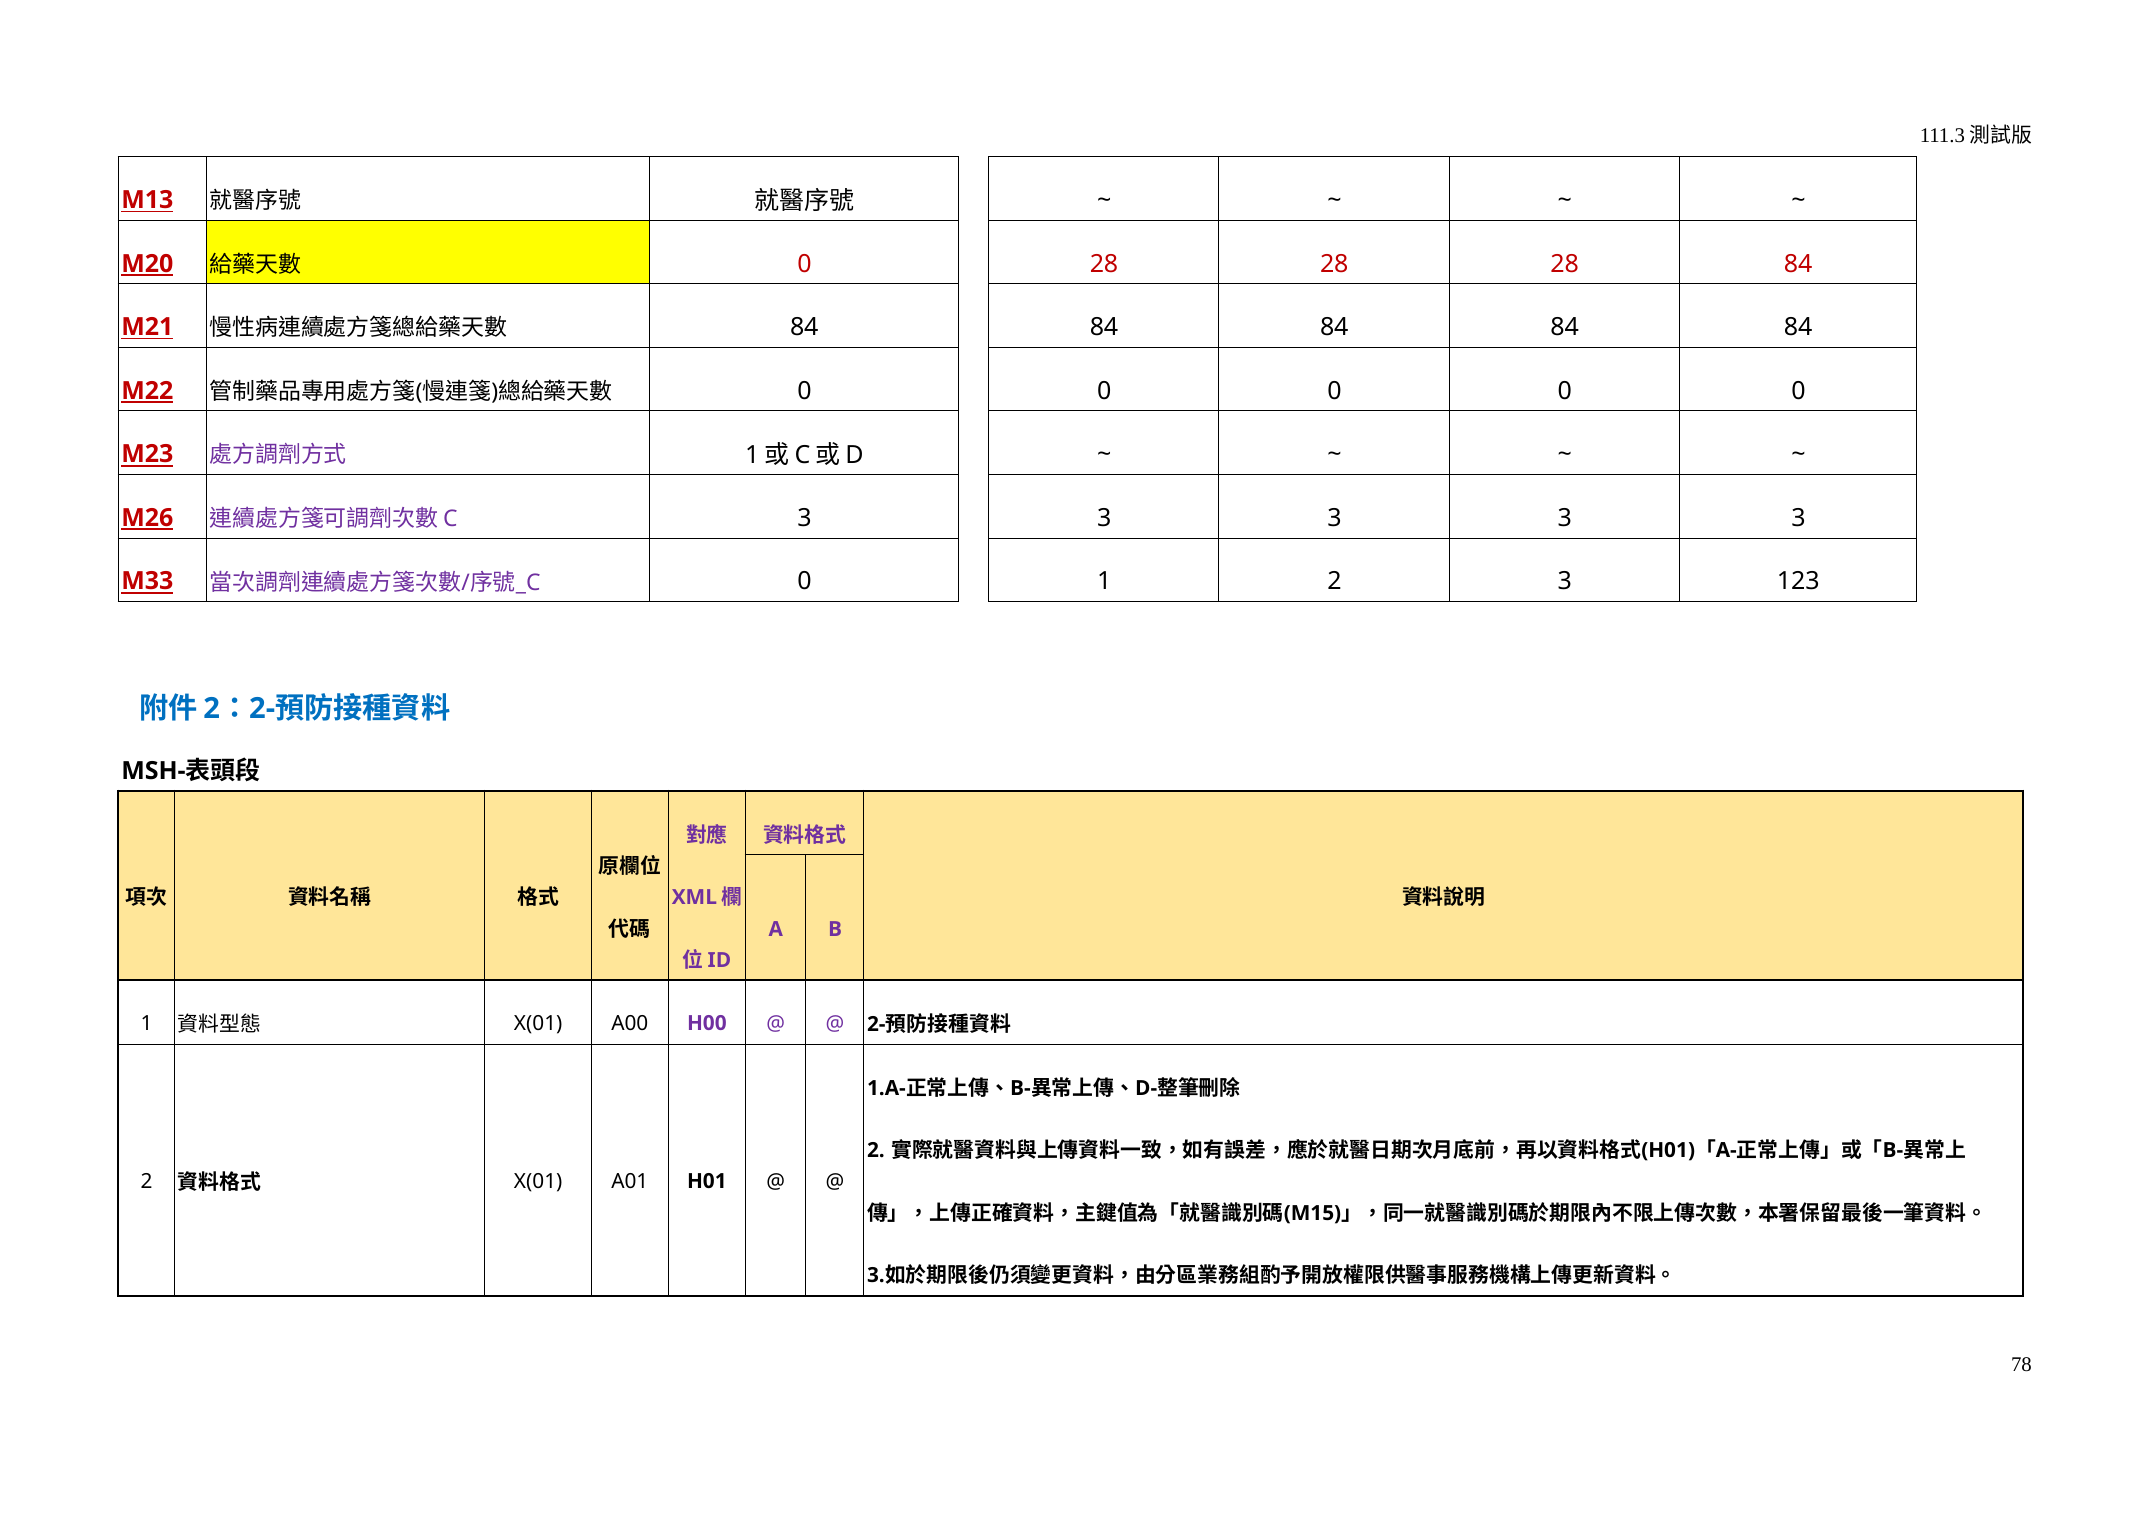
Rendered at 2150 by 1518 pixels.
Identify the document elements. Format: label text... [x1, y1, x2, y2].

table_cell 84 [1450, 284, 1679, 347]
table_header [591, 727, 668, 789]
table_cell ~ [1680, 157, 1916, 220]
table_cell [959, 283, 988, 347]
table_cell 28 [1450, 221, 1679, 283]
table_cell @ [746, 981, 805, 1044]
table_cell 28 [989, 221, 1218, 283]
table_cell 0 [1219, 348, 1449, 410]
table_cell 0 [650, 539, 958, 601]
table_cell 84 [989, 284, 1218, 347]
table_cell 資料格式 [175, 1045, 484, 1295]
table_cell @ [746, 1045, 805, 1295]
table_header [864, 727, 2023, 789]
table_cell ~ [1219, 157, 1449, 220]
table_cell 當次調劑連續處方箋次數/序號_C [207, 539, 649, 601]
subtitle 附件2：2-預防接種資料 [139, 664, 2031, 727]
table_cell 項次 [119, 792, 174, 979]
table_header [668, 727, 745, 789]
table_cell 給藥天數 [207, 221, 649, 283]
table_cell 資料型態 [175, 981, 484, 1044]
table_cell 管制藥品專用處方箋(慢連箋)總給藥天數 [207, 348, 649, 410]
table_cell 2 [119, 1045, 174, 1295]
table_cell [959, 156, 988, 220]
table_cell 84 [1680, 284, 1916, 347]
table_cell 3 [650, 475, 958, 537]
table_cell 2 [1219, 539, 1449, 601]
table_cell 資料格式 [746, 792, 863, 854]
table_cell 3 [1450, 539, 1679, 601]
table_cell [959, 474, 988, 537]
table_cell M23 [119, 411, 206, 474]
table_header [806, 727, 864, 789]
table_cell ~ [1680, 411, 1916, 474]
table_cell 0 [650, 221, 958, 283]
table_cell [959, 347, 988, 410]
table_cell [959, 538, 988, 601]
table_cell ~ [1450, 157, 1679, 220]
table_cell [959, 220, 988, 283]
table_header [485, 727, 591, 789]
table_cell A [746, 855, 805, 979]
table_cell ~ [989, 157, 1218, 220]
table_cell ~ [989, 411, 1218, 474]
table_cell 0 [1680, 348, 1916, 410]
table_cell [959, 410, 988, 474]
table_cell 84 [650, 284, 958, 347]
table_cell B [806, 855, 863, 979]
table_cell 0 [1450, 348, 1679, 410]
table_cell 連續處方箋可調劑次數C [207, 475, 649, 537]
table_cell M20 [119, 221, 206, 283]
table_cell 0 [650, 348, 958, 410]
table_cell X(01) [485, 981, 591, 1044]
table_cell 3 [1219, 475, 1449, 537]
table_cell 格式 [485, 792, 591, 979]
table_cell 資料名稱 [175, 792, 484, 979]
table_cell 原欄位代碼 [592, 792, 668, 979]
table_cell 123 [1680, 539, 1916, 601]
table_cell 2-預防接種資料 [864, 981, 2022, 1044]
table_cell M22 [119, 348, 206, 410]
table_cell 28 [1219, 221, 1449, 283]
table_cell 就醫序號 [207, 157, 649, 220]
table_cell 就醫序號 [650, 157, 958, 220]
table_cell M33 [119, 539, 206, 601]
table_cell 1 [119, 981, 174, 1044]
table_cell M26 [119, 475, 206, 537]
table_cell H00 [669, 981, 745, 1044]
table_cell 3 [989, 475, 1218, 537]
table_cell 1或C或D [650, 411, 958, 474]
table_cell 1 [989, 539, 1218, 601]
table_cell 84 [1219, 284, 1449, 347]
table_cell 3 [1680, 475, 1916, 537]
table_cell @ [806, 981, 863, 1044]
table_cell 對應XML欄位ID [669, 792, 745, 979]
table_cell ~ [1219, 411, 1449, 474]
table_cell M21 [119, 284, 206, 347]
table_cell 處方調劑方式 [207, 411, 649, 474]
table_cell A01 [592, 1045, 668, 1295]
table_header [745, 727, 806, 789]
table_cell X(01) [485, 1045, 591, 1295]
table_cell M13 [119, 157, 206, 220]
table_cell 資料說明 [864, 792, 2022, 979]
table_cell 1.A-正常上傳、B-異常上傳、D-整筆刪除 2. 實際就醫資料與上傳資料一致，如有誤差，應於就醫日期次月底前，再以資料格式(H01)「A-正常上傳」或「B-異常上傳」，上傳正確資料，主鍵值為「就醫識別碼(M15)」，同一就醫識別碼於期限內不限上傳次數，本署保留最後一筆資料。 3.如於期限後仍須變更資料，由分區業務組酌予開放權限供醫事服務機構上傳更新資料。 [864, 1045, 2022, 1295]
table_cell 慢性病連續處方箋總給藥天數 [207, 284, 649, 347]
table_cell A00 [592, 981, 668, 1044]
table_cell 84 [1680, 221, 1916, 283]
table_cell @ [806, 1045, 863, 1295]
table_cell H01 [669, 1045, 745, 1295]
table_cell ~ [1450, 411, 1679, 474]
table_cell 3 [1450, 475, 1679, 537]
table_header MSH-表頭段 [118, 727, 485, 789]
table_cell 0 [989, 348, 1218, 410]
